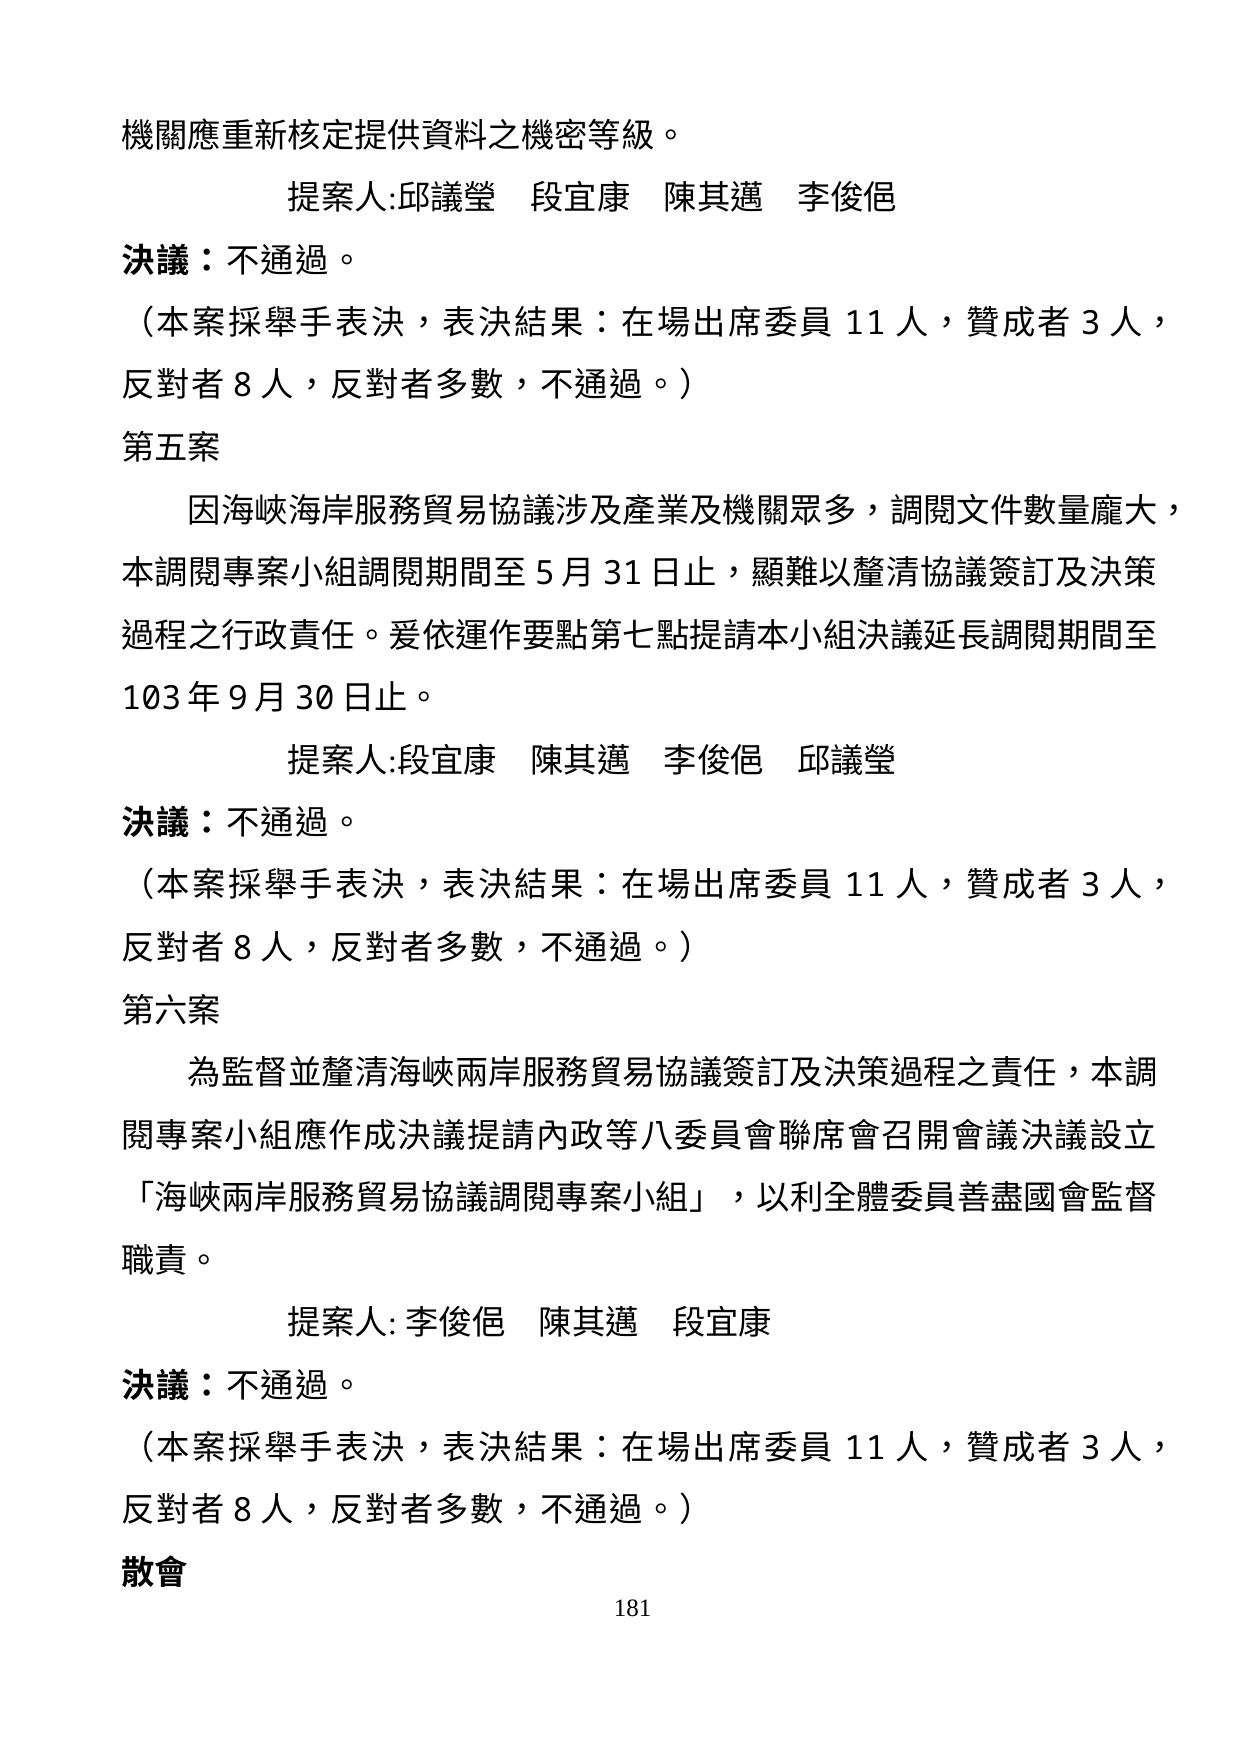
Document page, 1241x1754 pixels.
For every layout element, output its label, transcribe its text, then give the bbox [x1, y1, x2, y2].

text （本案採舉手表決，表決結果：在場出席委員11人，贊成者3人，反對者8人，反對者多數，不通過。） [121, 1403, 1144, 1528]
text 提案人:邱議瑩 段宜康 陳其邁 李俊俋 [121, 153, 1144, 216]
text 決議：不通過。 [121, 1341, 1144, 1403]
text 因海峽海岸服務貿易協議涉及產業及機關眾多，調閱文件數量龐大，本調閱專案小組調閱期間至5月31日止，顯難以釐清協議簽訂及決策過程之行政責任。爰依運作要點第七點提請本小組決議延長調閱期間至103年9月30日止。 [121, 466, 1157, 716]
text 提案人:段宜康 陳其邁 李俊俋 邱議瑩 [121, 716, 1144, 778]
text 第五案 [121, 403, 1144, 466]
text （本案採舉手表決，表決結果：在場出席委員11人，贊成者3人，反對者8人，反對者多數，不通過。） [121, 278, 1144, 403]
text 為監督並釐清海峽兩岸服務貿易協議簽訂及決策過程之責任，本調閱專案小組應作成決議提請內政等八委員會聯席會召開會議決議設立「海峽兩岸服務貿易協議調閱專案小組」，以利全體委員善盡國會監督職責。 [121, 1028, 1157, 1278]
text 機關應重新核定提供資料之機密等級。 [121, 91, 1157, 153]
text 散會 [121, 1528, 1157, 1591]
text 決議：不通過。 [121, 216, 1144, 278]
text 提案人: 李俊俋 陳其邁 段宜康 [121, 1278, 1144, 1341]
text 第六案 [121, 966, 1144, 1028]
text （本案採舉手表決，表決結果：在場出席委員11人，贊成者3人，反對者8人，反對者多數，不通過。） [121, 841, 1144, 966]
text 決議：不通過。 [121, 778, 1144, 841]
